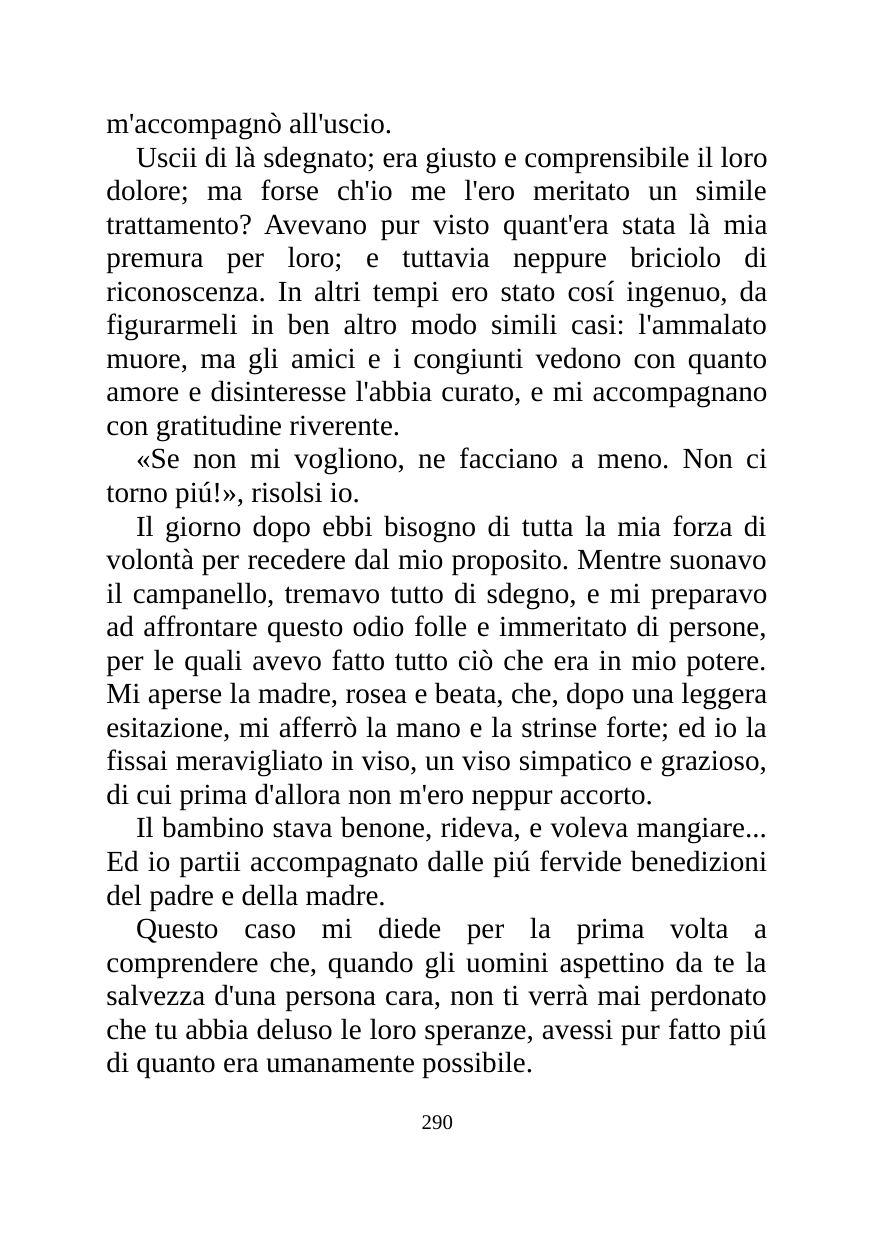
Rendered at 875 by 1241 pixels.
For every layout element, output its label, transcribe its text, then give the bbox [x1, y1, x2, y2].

text Il bambino stava benone, rideva, e voleva mangiare... Ed io partii accompagnato dalle piú fervide benedizioni del padre e della madre. [106, 811, 768, 911]
text Uscii di là sdegnato; era giusto e comprensibile il loro dolore; ma forse ch'io me l'ero meritato un simile trattamento? Avevano pur visto quant'era stata là mia premura per loro; e tuttavia neppure briciolo di riconoscenza. In altri tempi ero stato cosí ingenuo, da figurarmeli in ben altro modo simili casi: l'ammalato muore, ma gli amici e i congiunti vedono con quanto amore e disinteresse l'abbia curato, e mi accompagnano con gratitudine riverente. [106, 140, 768, 442]
text «Se non mi vogliono, ne facciano a meno. Non ci torno piú!», risolsi io. [106, 442, 768, 509]
text Questo caso mi diede per la prima volta a comprendere che, quando gli uomini aspettino da te la salvezza d'una persona cara, non ti verrà mai perdonato che tu abbia deluso le loro speranze, avessi pur fatto piú di quanto era umanamente possibile. [106, 911, 768, 1079]
text Il giorno dopo ebbi bisogno di tutta la mia forza di volontà per recedere dal mio proposito. Mentre suonavo il campanello, tremavo tutto di sdegno, e mi preparavo ad affrontare questo odio folle e immeritato di persone, per le quali avevo fatto tutto ciò che era in mio potere. Mi aperse la madre, rosea e beata, che, dopo una leggera esitazione, mi afferrò la mano e la strinse forte; ed io la fissai meravigliato in viso, un viso simpatico e grazioso, di cui prima d'allora non m'ero neppur accorto. [106, 509, 768, 811]
text m'accompagnò all'uscio. [106, 106, 768, 140]
